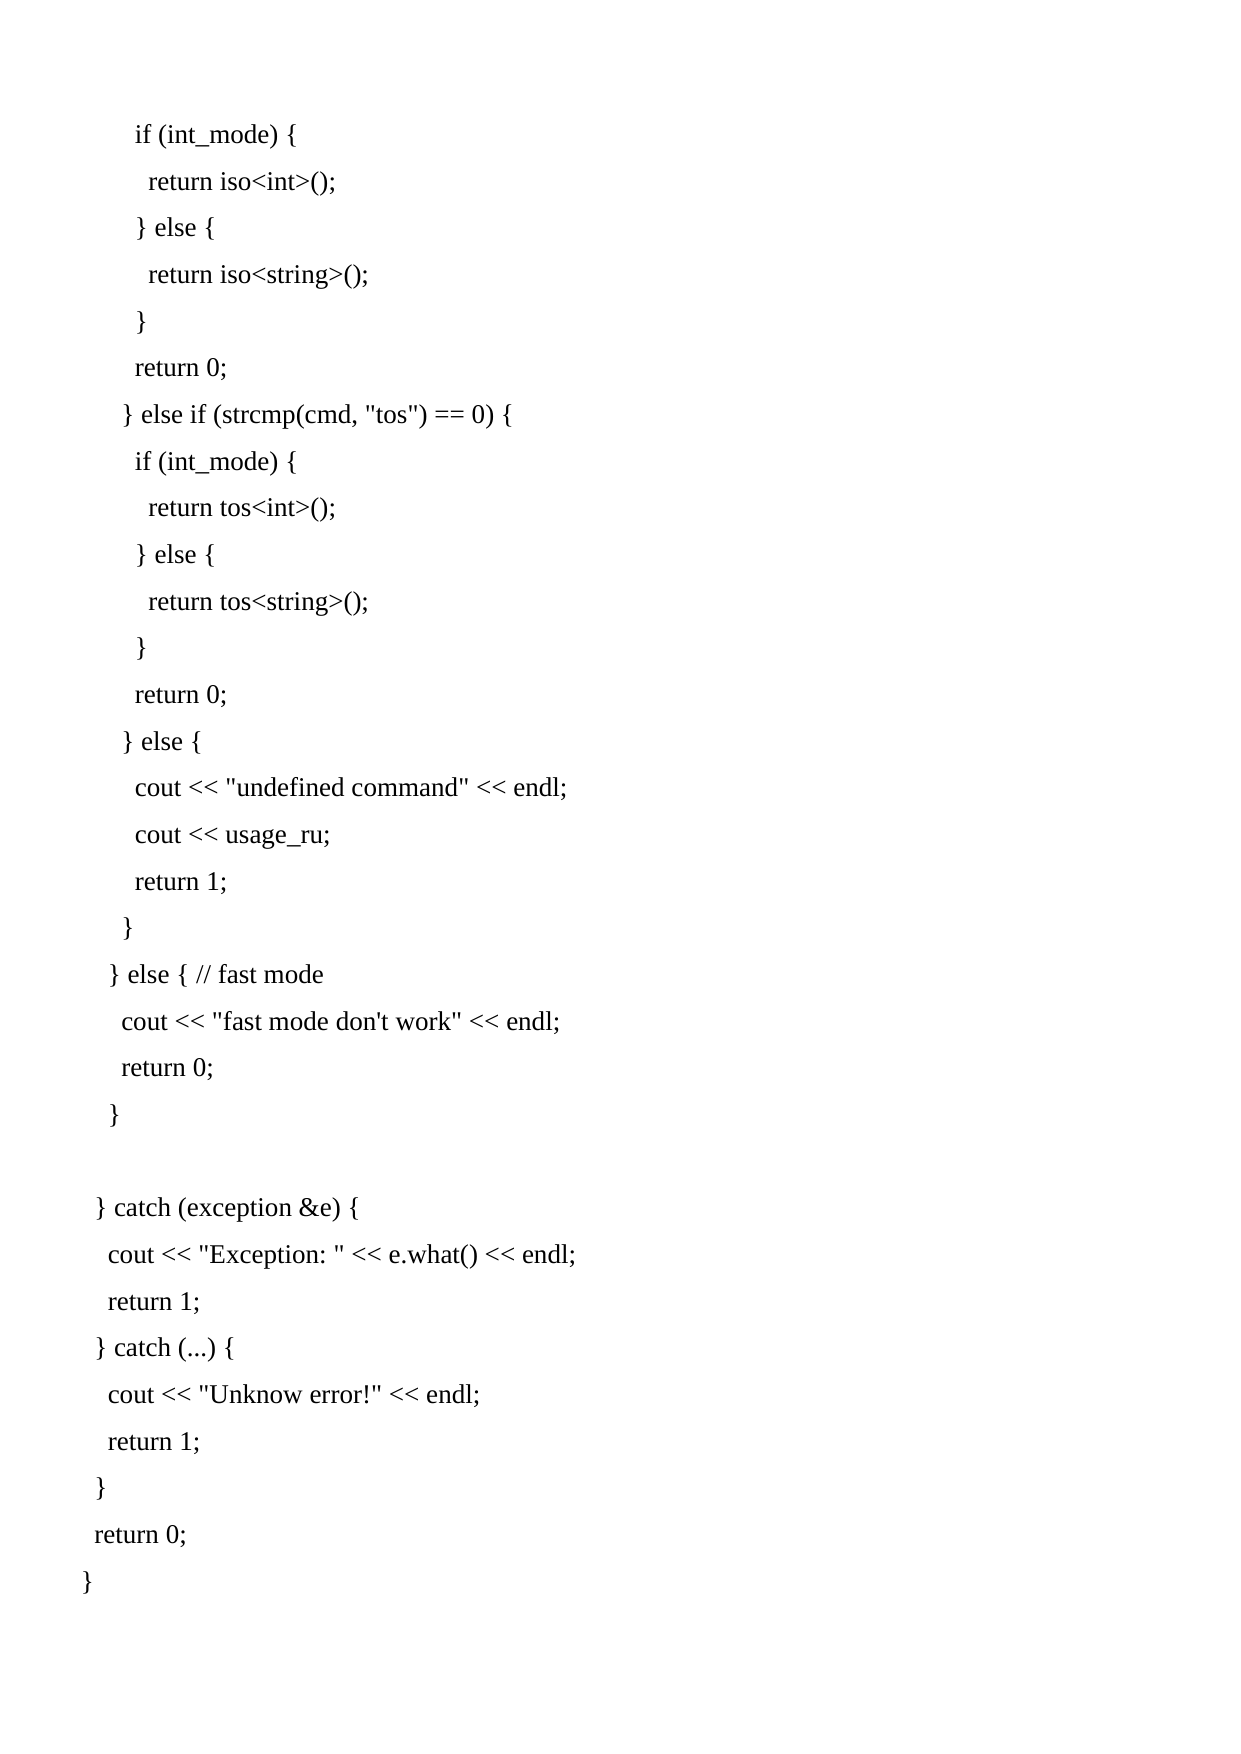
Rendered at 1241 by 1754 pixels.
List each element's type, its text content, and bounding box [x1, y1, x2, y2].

list } catch (...) { [81, 1331, 1122, 1363]
list cout << "undefined command" << endl; [81, 771, 1122, 803]
list } [81, 1471, 1122, 1503]
list } [81, 1565, 1122, 1596]
list return 0; [81, 1051, 1122, 1083]
list if (int_mode) { [81, 118, 1122, 149]
list return tos<int>(); [81, 491, 1122, 523]
list return 1; [81, 1285, 1122, 1316]
list return iso<string>(); [81, 258, 1122, 289]
list cout << "Unknow error!" << endl; [81, 1378, 1122, 1409]
list cout << usage_ru; [81, 818, 1122, 849]
list return iso<int>(); [81, 165, 1122, 196]
list } [81, 911, 1122, 943]
list } [81, 1098, 1122, 1129]
list return tos<string>(); [81, 585, 1122, 616]
list } else if (strcmp(cmd, "tos") == 0) { [81, 398, 1122, 429]
list } else { // fast mode [81, 958, 1122, 989]
list } [81, 305, 1122, 336]
list cout << "fast mode don't work" << endl; [81, 1005, 1122, 1036]
list cout << "Exception: " << e.what() << endl; [81, 1238, 1122, 1269]
list } else { [81, 211, 1122, 243]
list } else { [81, 725, 1122, 756]
list return 1; [81, 1425, 1122, 1456]
list } [81, 631, 1122, 663]
list return 0; [81, 351, 1122, 383]
list } else { [81, 538, 1122, 569]
list return 1; [81, 865, 1122, 896]
list if (int_mode) { [81, 445, 1122, 476]
list return 0; [81, 678, 1122, 709]
list } catch (exception &e) { [81, 1191, 1122, 1223]
list return 0; [81, 1518, 1122, 1549]
